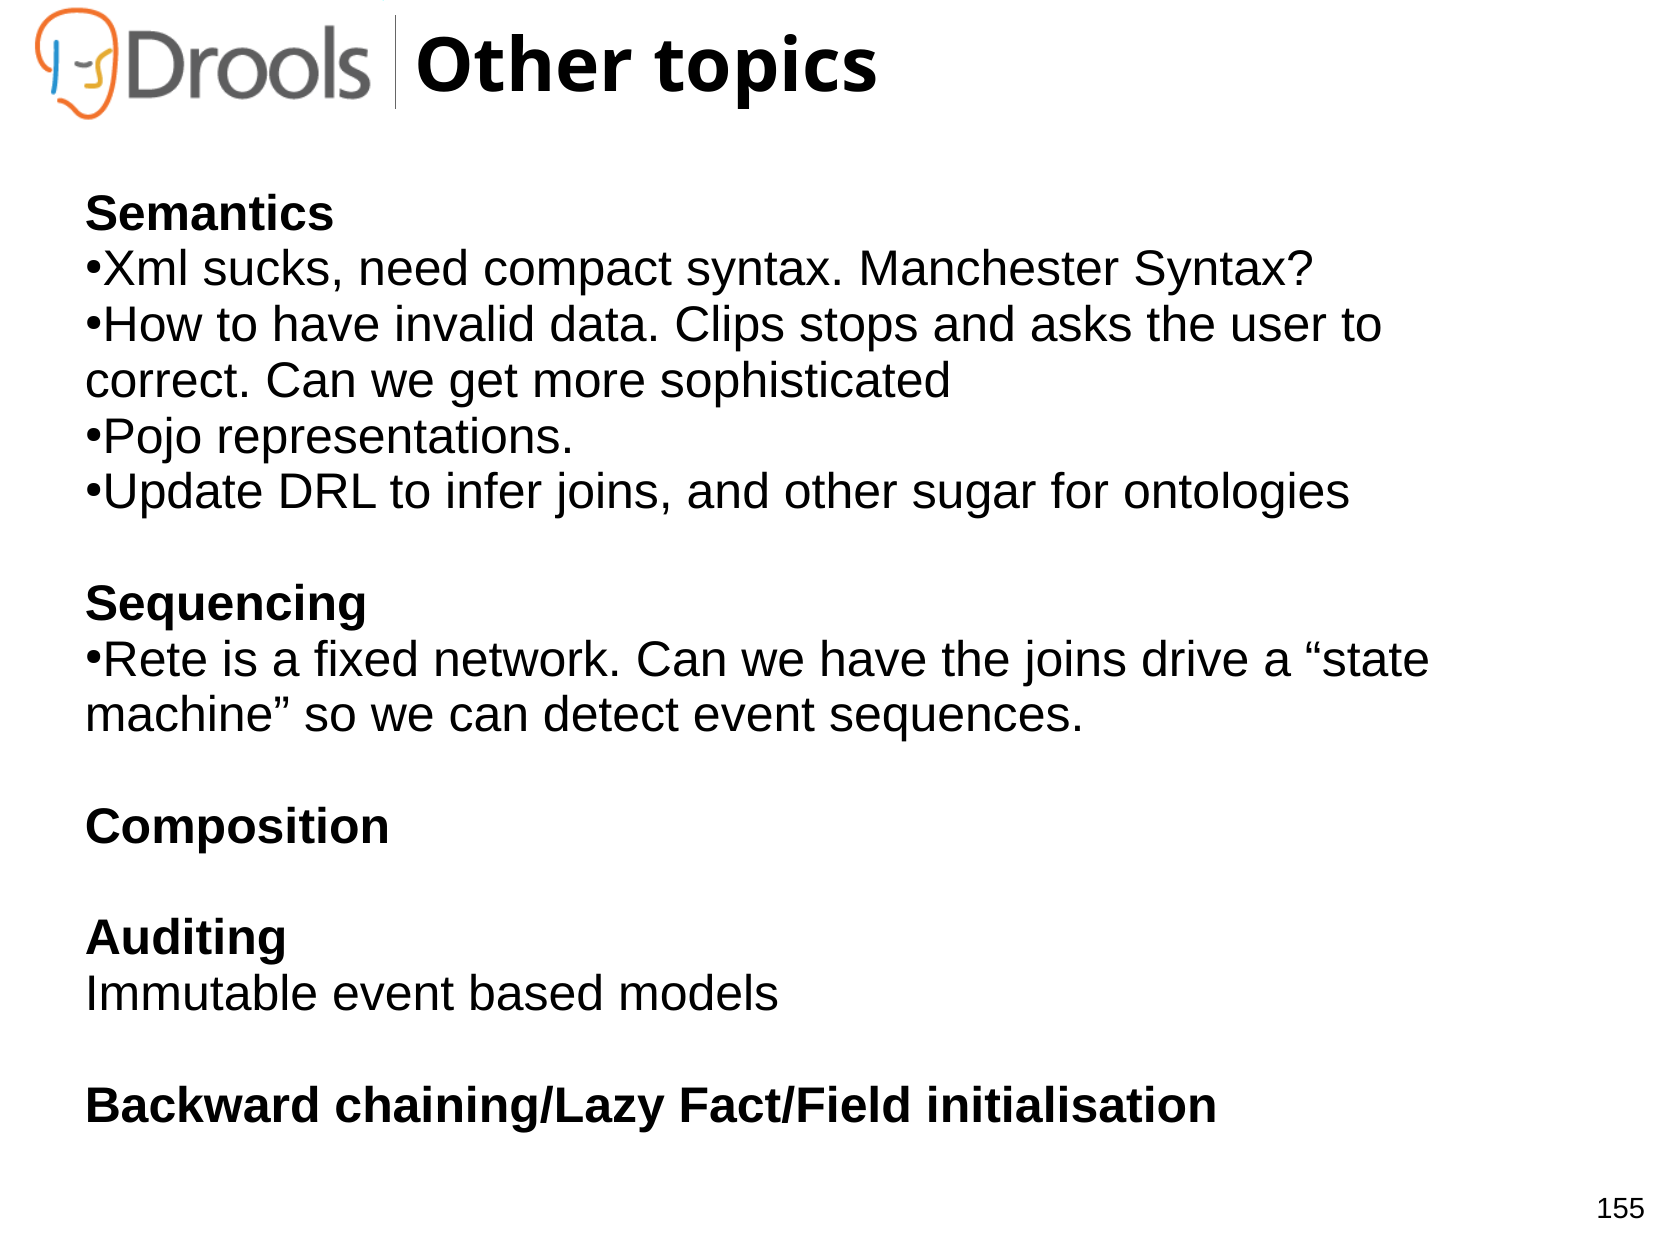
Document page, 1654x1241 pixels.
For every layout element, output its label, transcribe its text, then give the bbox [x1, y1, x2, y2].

title Other topics [399, 0, 1629, 122]
text_box Semantics Xml sucks, need compact syntax. Manchester Syntax? How to have invalid data. Clips stops and asks the user to correct. Can we get more sophisticated Pojo representations. Update DRL to infer joins, and other sugar for ontologies Sequencing Rete is a fixed network. Can we have the joins drive a “state machine” so we can detect event sequences. Composition Auditing Immutable event based models Backward chaining/Lazy Fact/Field initialisation [69, 177, 1536, 1147]
picture [29, 0, 384, 126]
